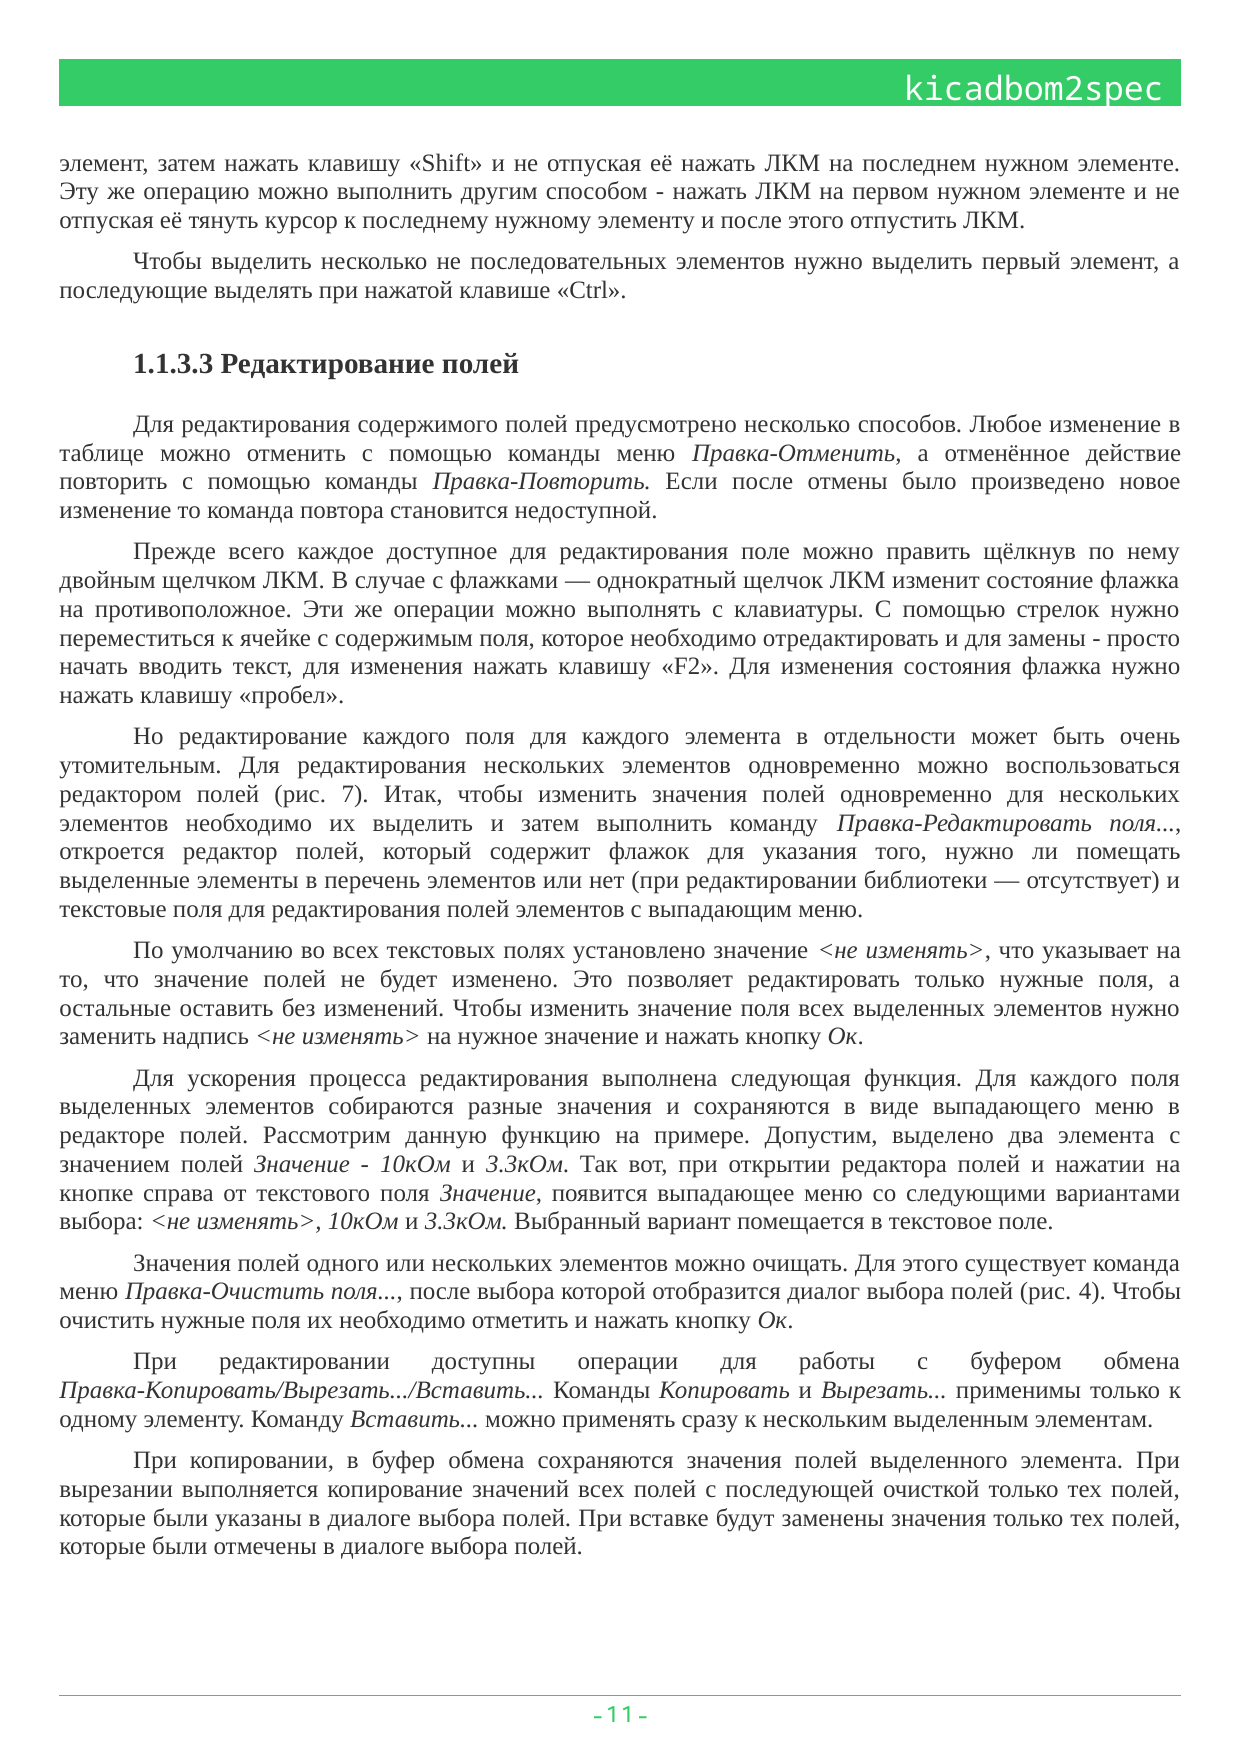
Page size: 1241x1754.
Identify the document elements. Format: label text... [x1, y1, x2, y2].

text Значения полей одного или нескольких элементов можно очищать. Для этого существует команда меню Правка-Очистить поля..., после выбора которой отобразится диалог выбора полей (рис. 4). Чтобы очистить нужные поля их необходимо отметить и нажать кнопку Ок. [59, 1248, 1181, 1334]
text Для ускорения процесса редактирования выполнена следующая функция. Для каждого поля выделенных элементов собираются разные значения и сохраняются в виде выпадающего меню в редакторе полей. Рассмотрим данную функцию на примере. Допустим, выделено два элемента с значением полей Значение - 10кОм и 3.3кОм. Так вот, при открытии редактора полей и нажатии на кнопке справа от текстового поля Значение, появится выпадающее меню со следующими вариантами выбора: <не изменять>, 10кОм и 3.3кОм. Выбранный вариант помещается в текстовое поле. [59, 1063, 1181, 1235]
text Чтобы выделить несколько не последовательных элементов нужно выделить первый элемент, а последующие выделять при нажатой клавише «Ctrl». [59, 246, 1181, 304]
text По умолчанию во всех текстовых полях установлено значение <не изменять>, что указывает на то, что значение полей не будет изменено. Это позволяет редактировать только нужные поля, а остальные оставить без изменений. Чтобы изменить значение поля всех выделенных элементов нужно заменить надпись <не изменять> на нужное значение и нажать кнопку Ок. [59, 935, 1181, 1050]
text элемент, затем нажать клавишу «Shift» и не отпуская её нажать ЛКМ на последнем нужном элементе. Эту же операцию можно выполнить другим способом - нажать ЛКМ на первом нужном элементе и не отпуская её тянуть курсор к последнему нужному элементу и после этого отпустить ЛКМ. [59, 148, 1181, 234]
text Прежде всего каждое доступное для редактирования поле можно править щёлкнув по нему двойным щелчком ЛКМ. В случае с флажками — однократный щелчок ЛКМ изменит состояние флажка на противоположное. Эти же операции можно выполнять с клавиатуры. С помощью стрелок нужно переместиться к ячейке с содержимым поля, которое необходимо отредактировать и для замены - просто начать вводить текст, для изменения нажать клавишу «F2». Для изменения состояния флажка нужно нажать клавишу «пробел». [59, 536, 1181, 709]
text Для редактирования содержимого полей предусмотрено несколько способов. Любое изменение в таблице можно отменить с помощью команды меню Правка-Отменить, а отменённое действие повторить с помощью команды Правка-Повторить. Если после отмены было произведено новое изменение то команда повтора становится недоступной. [59, 409, 1181, 524]
text Но редактирование каждого поля для каждого элемента в отдельности может быть очень утомительным. Для редактирования нескольких элементов одновременно можно воспользоваться редактором полей (рис. 7). Итак, чтобы изменить значения полей одновременно для нескольких элементов необходимо их выделить и затем выполнить команду Правка-Редактировать поля..., откроется редактор полей, который содержит флажок для указания того, нужно ли помещать выделенные элементы в перечень элементов или нет (при редактировании библиотеки — отсутствует) и текстовые поля для редактирования полей элементов с выпадающим меню. [59, 721, 1181, 923]
subtitle 1.1.3.3 Редактирование полей [133, 346, 1181, 379]
text При копировании, в буфер обмена сохраняются значения полей выделенного элемента. При вырезании выполняется копирование значений всех полей с последующей очисткой только тех полей, которые были указаны в диалоге выбора полей. При вставке будут заменены значения только тех полей, которые были отмечены в диалоге выбора полей. [59, 1445, 1181, 1560]
text При редактировании доступны операции для работы с буфером обмена Правка-Копировать/Вырезать.../Вставить... Команды Копировать и Вырезать... применимы только к одному элементу. Команду Вставить... можно применять сразу к нескольким выделенным элементам. [59, 1346, 1181, 1433]
